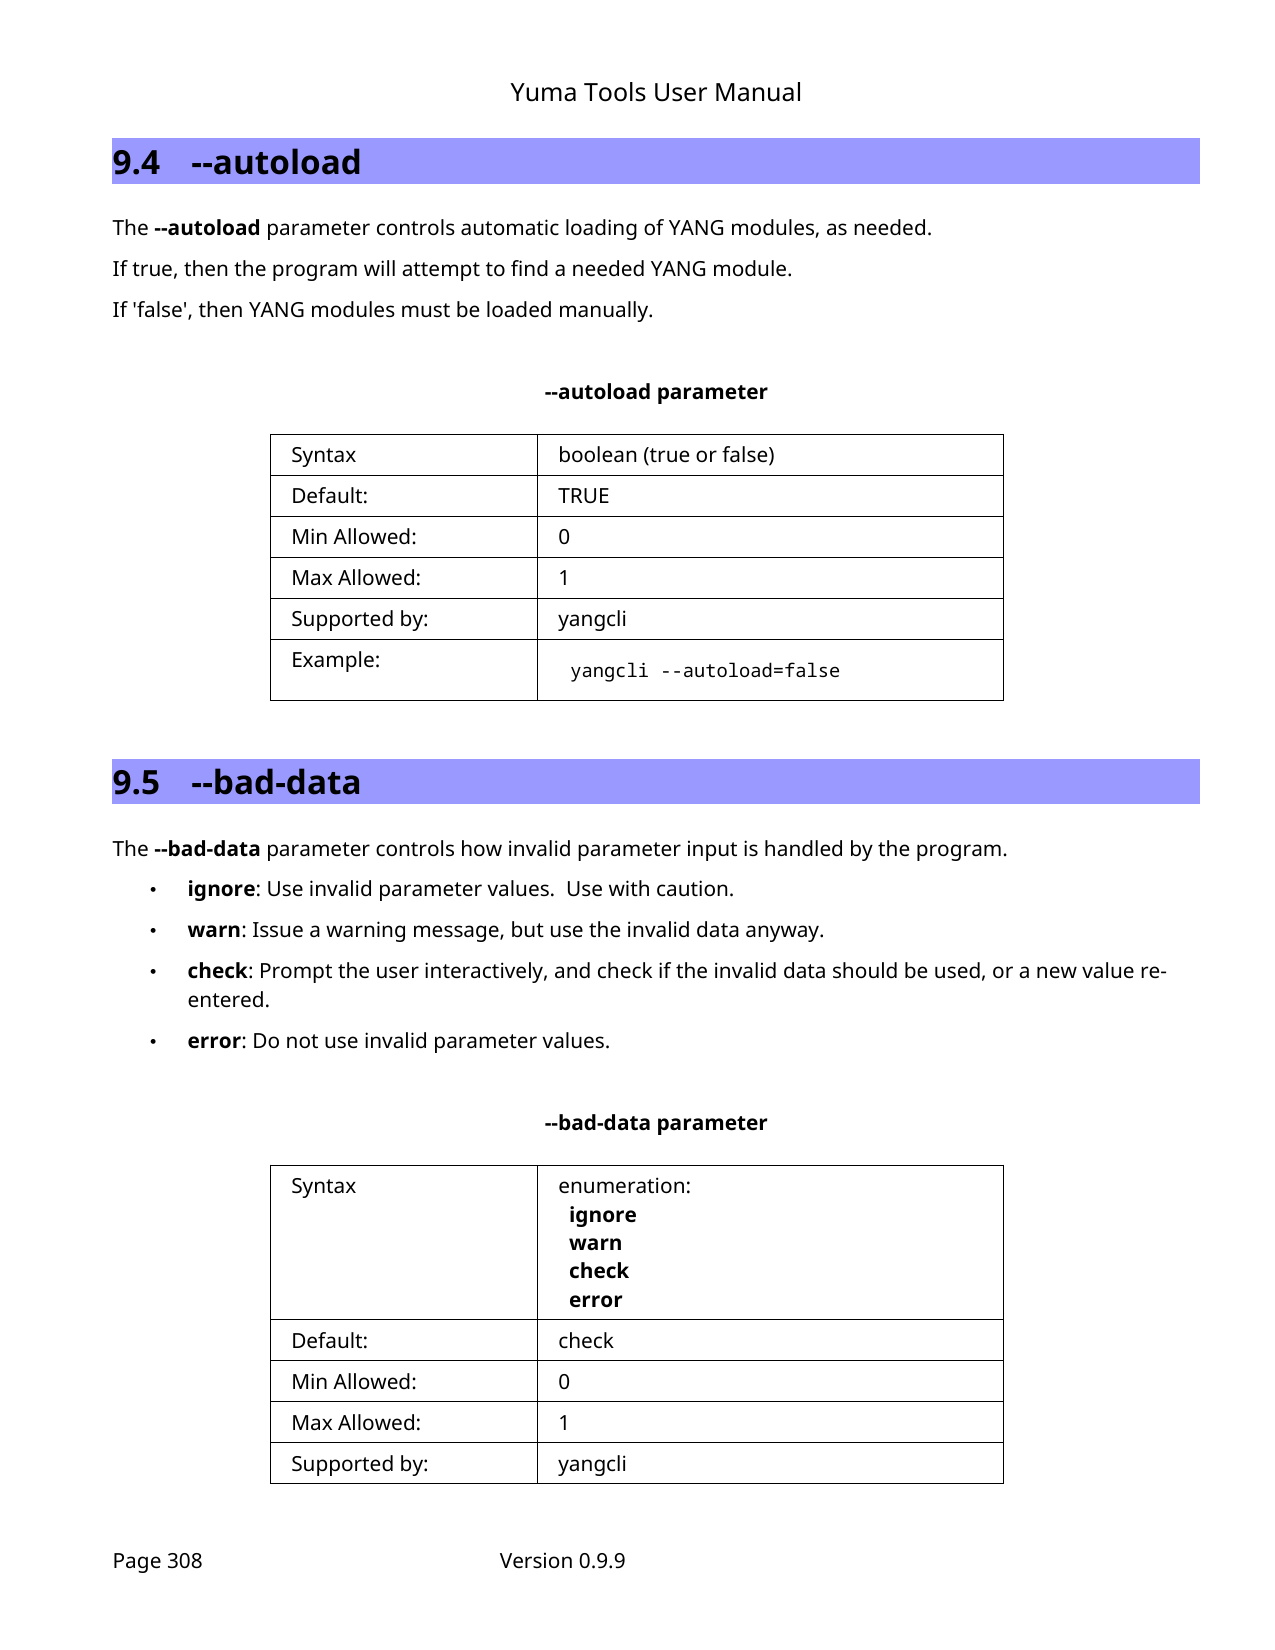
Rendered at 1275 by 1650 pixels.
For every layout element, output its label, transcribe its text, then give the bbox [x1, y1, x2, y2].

table_cell 1 [538, 558, 1003, 597]
table_cell Max Allowed: [271, 558, 537, 597]
table_cell 0 [538, 517, 1003, 557]
subtitle --bad-data parameter [127, 1108, 1185, 1136]
table_cell Default: [271, 476, 537, 516]
table_cell Example: [271, 640, 537, 700]
table_header Syntax [271, 1166, 537, 1319]
list warn: Issue a warning message, but use the invalid data anyway. [150, 916, 1200, 944]
table_header enumeration: ignore warn check error [538, 1166, 1003, 1319]
table_cell check [538, 1320, 1003, 1360]
text The --bad-data parameter controls how invalid parameter input is handled by the program. [112, 834, 1200, 862]
subtitle --bad-data [112, 759, 1200, 804]
table_cell Supported by: [271, 1443, 537, 1483]
list error: Do not use invalid parameter values. [150, 1026, 1200, 1054]
table_cell Default: [271, 1320, 537, 1360]
subtitle --autoload parameter [127, 377, 1185, 405]
list ignore: Use invalid parameter values. Use with caution. [150, 874, 1200, 903]
table_cell 0 [538, 1361, 1003, 1401]
table_cell Supported by: [271, 599, 537, 638]
subtitle --autoload [112, 138, 1200, 184]
table_cell Max Allowed: [271, 1402, 537, 1442]
table_cell yangcli [538, 599, 1003, 638]
list check: Prompt the user interactively, and check if the invalid data should be used, or a new value re-entered. [150, 956, 1200, 1013]
text If 'false', then YANG modules must be loaded manually. [112, 295, 1200, 323]
table_cell 1 [538, 1402, 1003, 1442]
table_cell TRUE [538, 476, 1003, 516]
table_cell yangcli --autoload=false [538, 640, 1003, 700]
table_cell yangcli [538, 1443, 1003, 1483]
text The --autoload parameter controls automatic loading of YANG modules, as needed. [112, 213, 1200, 242]
text If true, then the program will attempt to find a needed YANG module. [112, 254, 1200, 282]
table_header Syntax [271, 435, 537, 475]
table_cell Min Allowed: [271, 517, 537, 557]
table_header boolean (true or false) [538, 435, 1003, 475]
table_cell Min Allowed: [271, 1361, 537, 1401]
